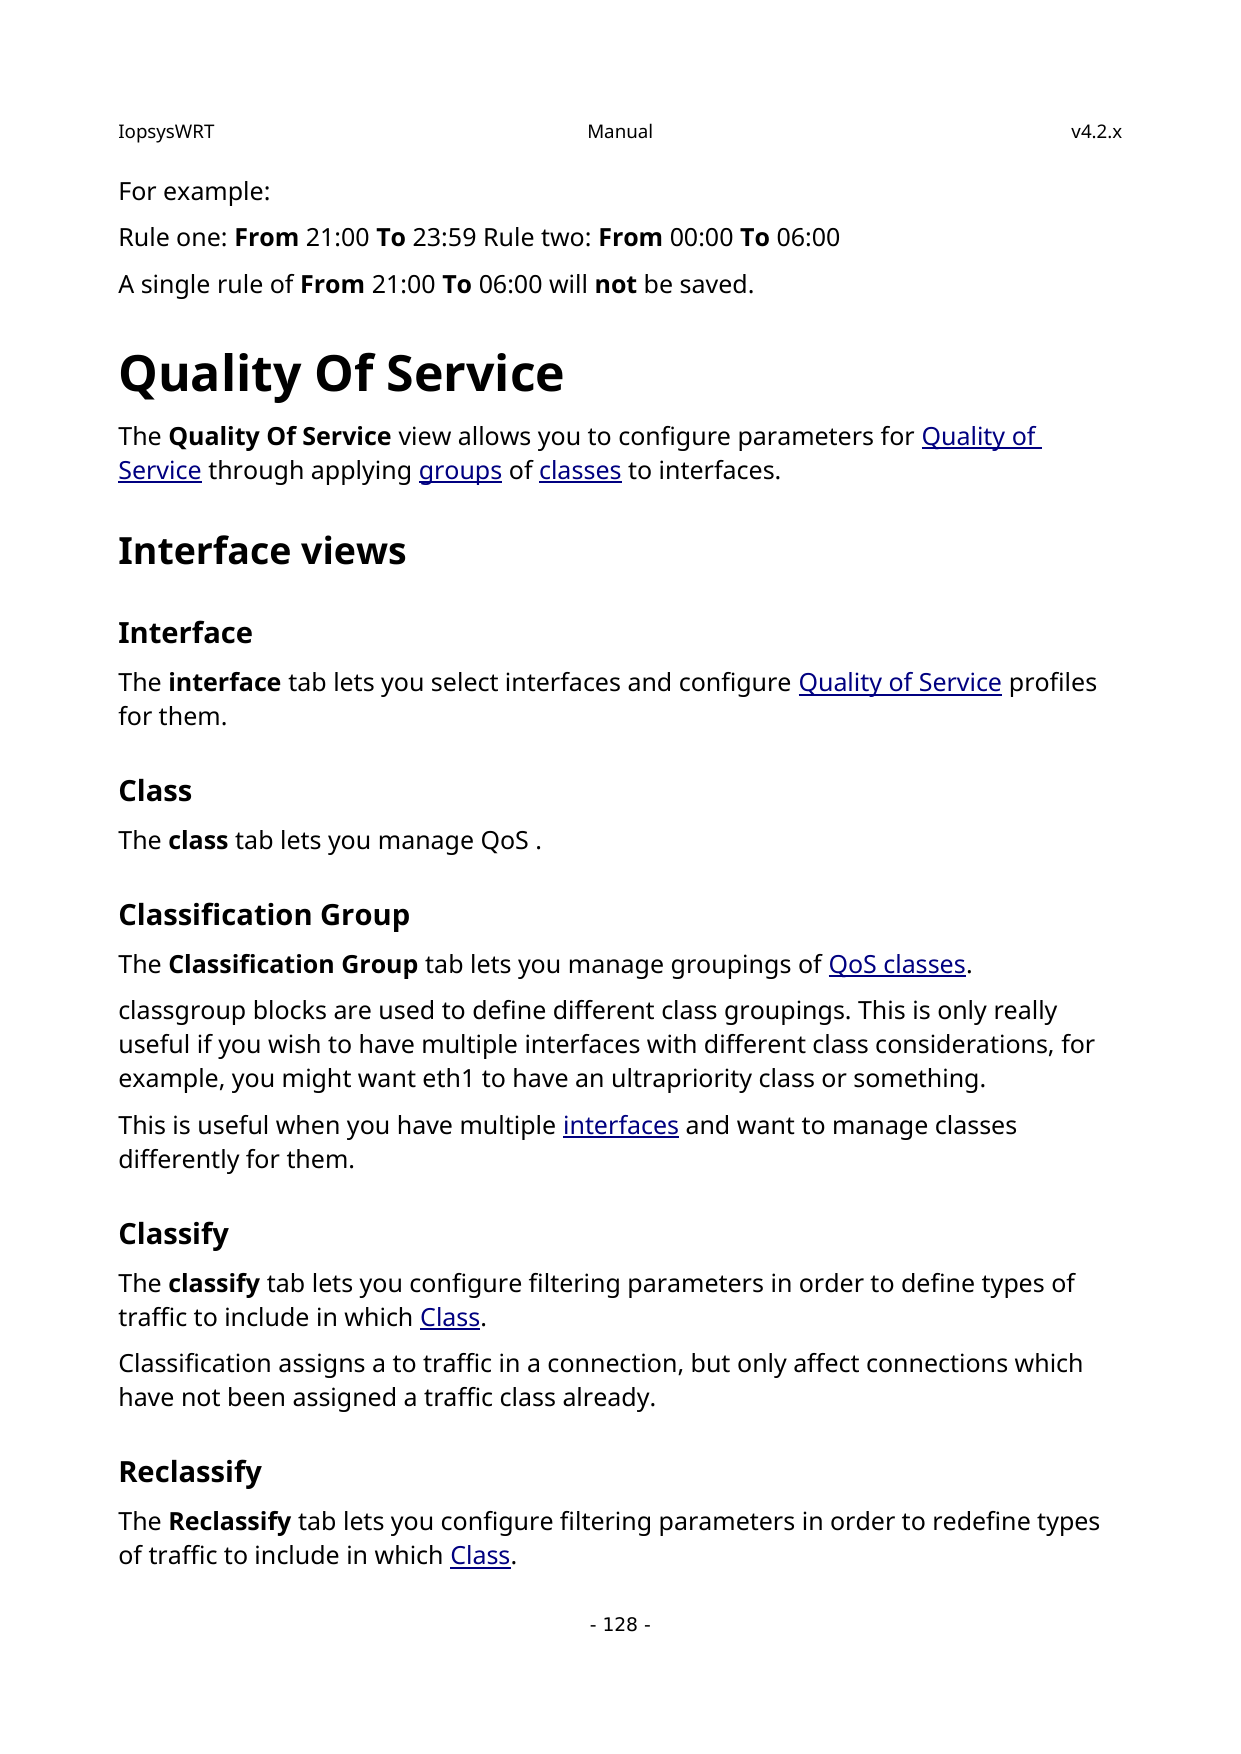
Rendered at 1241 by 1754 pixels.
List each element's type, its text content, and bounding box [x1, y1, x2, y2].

subtitle Classify [118, 1213, 1122, 1253]
text Classification assigns a to traffic in a connection, but only affect connections which have not been assigned a traffic class already. [118, 1346, 1122, 1414]
text The classify tab lets you configure filtering parameters in order to define types of traffic to include in which Class. [118, 1265, 1122, 1333]
text For example: [118, 173, 1122, 207]
subtitle Reclassify [118, 1452, 1122, 1491]
subtitle Interface [118, 613, 1122, 652]
text The interface tab lets you select interfaces and configure Quality of Service profiles for them. [118, 665, 1122, 733]
subtitle Interface views [118, 524, 1122, 575]
text The Classification Group tab lets you manage groupings of QoS classes. [118, 946, 1122, 980]
subtitle Quality Of Service [118, 338, 1122, 406]
text Rule one: From 21:00 To 23:59 Rule two: From 00:00 To 06:00 [118, 220, 1122, 254]
text classgroup blocks are used to define different class groupings. This is only really useful if you wish to have multiple interfaces with different class considerations, for example, you might want eth1 to have an ultrapriority class or something. [118, 993, 1122, 1095]
subtitle Classification Group [118, 894, 1122, 934]
text A single rule of From 21:00 To 06:00 will not be saved. [118, 266, 1122, 300]
text The class tab lets you manage QoS . [118, 823, 1122, 857]
text The Reclassify tab lets you configure filtering parameters in order to redefine types of traffic to include in which Class. [118, 1504, 1122, 1572]
subtitle Class [118, 770, 1122, 810]
text This is useful when you have multiple interfaces and want to manage classes differently for them. [118, 1108, 1122, 1176]
text The Quality Of Service view allows you to configure parameters for Quality of Service through applying groups of classes to interfaces. [118, 418, 1122, 487]
